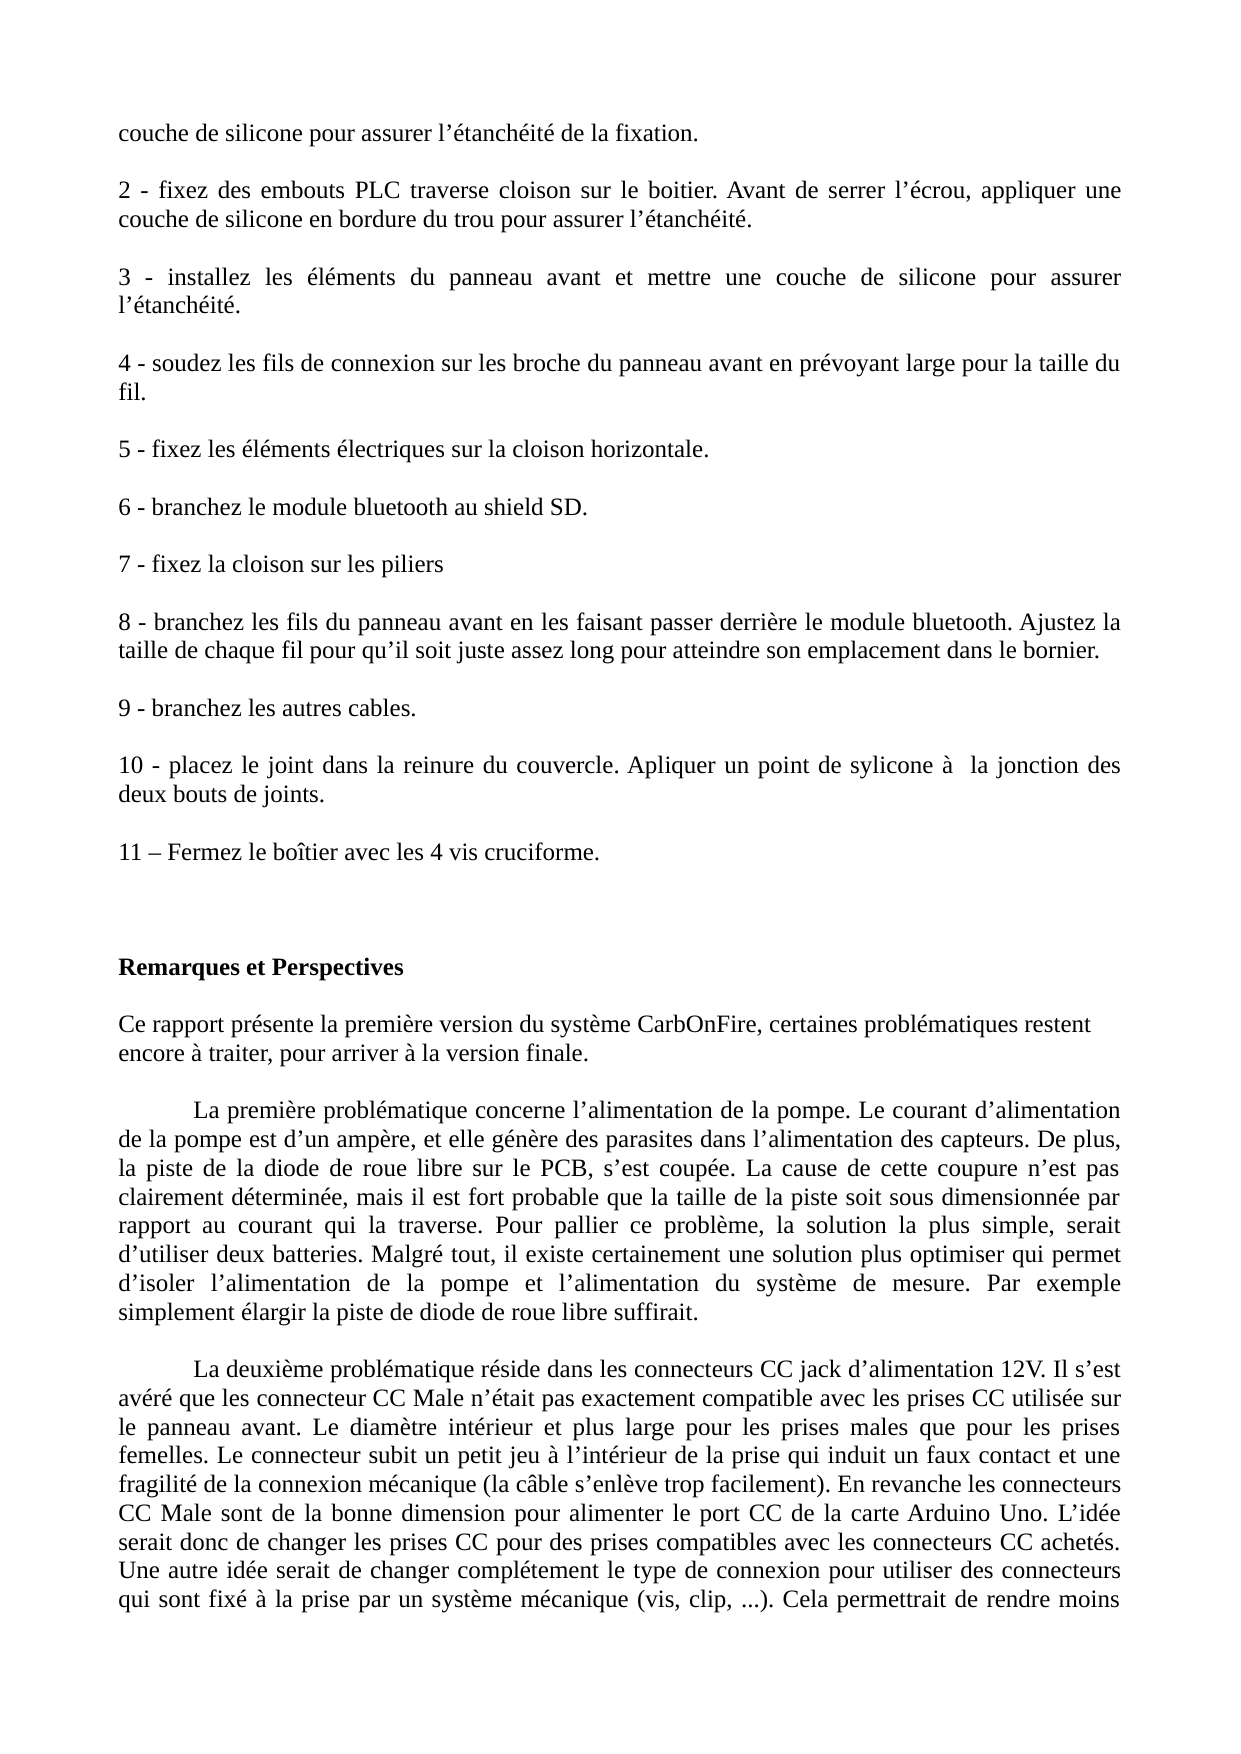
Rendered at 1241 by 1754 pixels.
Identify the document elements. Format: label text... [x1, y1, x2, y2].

text 5 - fixez les éléments électriques sur la cloison horizontale. [118, 434, 1122, 463]
text Remarques et Perspectives [118, 952, 1122, 981]
text 11 – Fermez le boîtier avec les 4 vis cruciforme. [118, 837, 1122, 866]
text La deuxième problématique réside dans les connecteurs CC jack d’alimentation 12V. Il s’est avéré que les connecteur CC Male n’était pas exactement compatible avec les prises CC utilisée sur le panneau avant. Le diamètre intérieur et plus large pour les prises males que pour les prises femelles. Le connecteur subit un petit jeu à l’intérieur de la prise qui induit un faux contact et une fragilité de la connexion mécanique (la câble s’enlève trop facilement). En revanche les connecteurs CC Male sont de la bonne dimension pour alimenter le port CC de la carte Arduino Uno. L’idée serait donc de changer les prises CC pour des prises compatibles avec les connecteurs CC achetés. Une autre idée serait de changer complétement le type de connexion pour utiliser des connecteurs qui sont fixé à la prise par un système mécanique (vis, clip, ...). Cela permettrait de rendre moins [118, 1354, 1122, 1613]
text 10 - placez le joint dans la reinure du couvercle. Apliquer un point de sylicone à la jonction des deux bouts de joints. [118, 751, 1122, 808]
text 4 - soudez les fils de connexion sur les broche du panneau avant en prévoyant large pour la taille du fil. [118, 348, 1122, 406]
text 8 - branchez les fils du panneau avant en les faisant passer derrière le module bluetooth. Ajustez la taille de chaque fil pour qu’il soit juste assez long pour atteindre son emplacement dans le bornier. [118, 607, 1122, 664]
text Ce rapport présente la première version du système CarbOnFire, certaines problématiques restent encore à traiter, pour arriver à la version finale. [118, 1009, 1122, 1067]
text La première problématique concerne l’alimentation de la pompe. Le courant d’alimentation de la pompe est d’un ampère, et elle génère des parasites dans l’alimentation des capteurs. De plus, la piste de la diode de roue libre sur le PCB, s’est coupée. La cause de cette coupure n’est pas clairement déterminée, mais il est fort probable que la taille de la piste soit sous dimensionnée par rapport au courant qui la traverse. Pour pallier ce problème, la solution la plus simple, serait d’utiliser deux batteries. Malgré tout, il existe certainement une solution plus optimiser qui permet d’isoler l’alimentation de la pompe et l’alimentation du système de mesure. Par exemple simplement élargir la piste de diode de roue libre suffirait. [118, 1096, 1122, 1326]
text couche de silicone pour assurer l’étanchéité de la fixation. [118, 118, 1122, 147]
text 2 - fixez des embouts PLC traverse cloison sur le boitier. Avant de serrer l’écrou, appliquer une couche de silicone en bordure du trou pour assurer l’étanchéité. [118, 176, 1122, 233]
text 3 - installez les éléments du panneau avant et mettre une couche de silicone pour assurer l’étanchéité. [118, 262, 1122, 319]
text 7 - fixez la cloison sur les piliers [118, 549, 1122, 578]
text 9 - branchez les autres cables. [118, 693, 1122, 722]
text 6 - branchez le module bluetooth au shield SD. [118, 492, 1122, 521]
